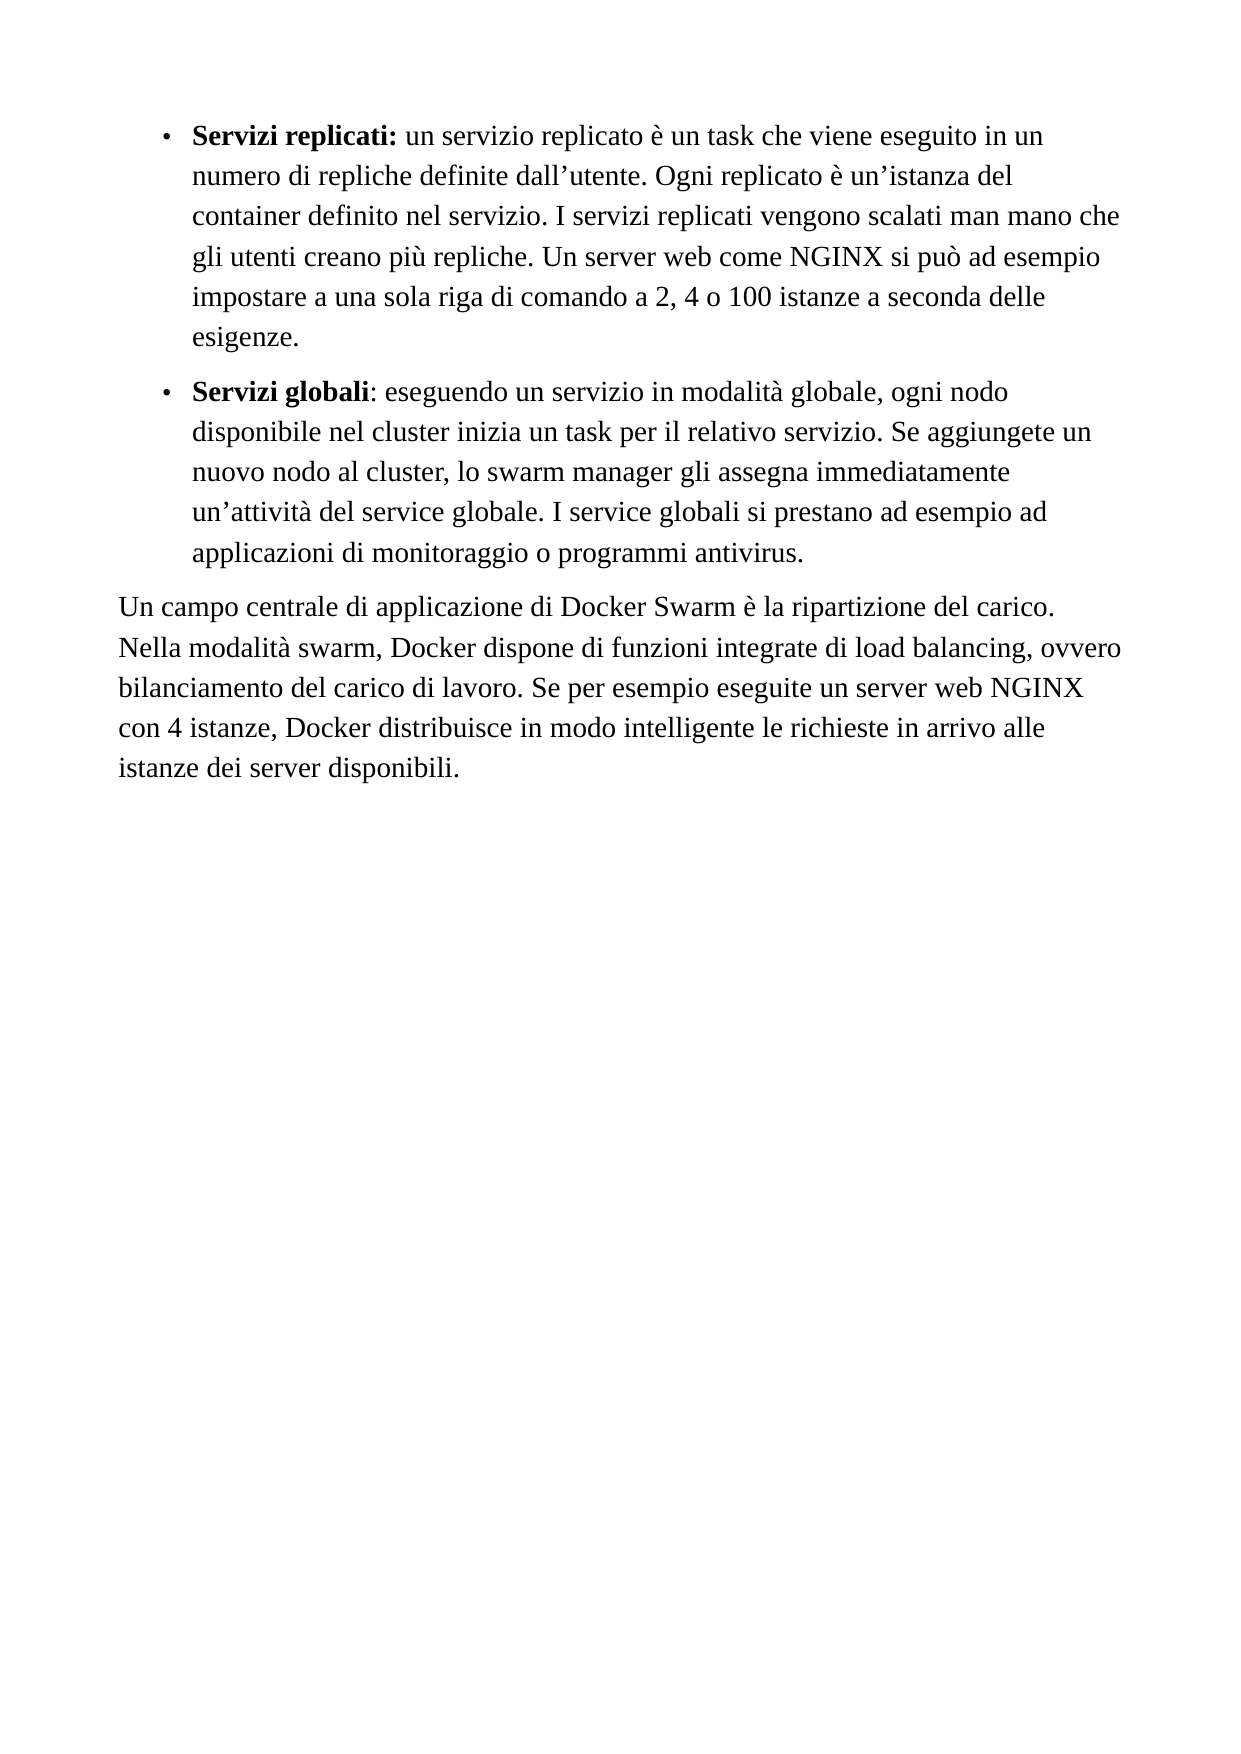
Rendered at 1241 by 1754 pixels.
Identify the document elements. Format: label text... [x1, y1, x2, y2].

list Servizi globali: eseguendo un servizio in modalità globale, ogni nodo disponibile nel cluster inizia un task per il relativo servizio. Se aggiungete un nuovo nodo al cluster, lo swarm manager gli assegna immediatamente un’attività del service globale. I service globali si prestano ad esempio ad applicazioni di monitoraggio o programmi antivirus. [162, 374, 1122, 568]
list Servizi replicati: un servizio replicato è un task che viene eseguito in un numero di repliche definite dall’utente. Ogni replicato è un’istanza del container definito nel servizio. I servizi replicati vengono scalati man mano che gli utenti creano più repliche. Un server web come NGINX si può ad esempio impostare a una sola riga di comando a 2, 4 o 100 istanze a seconda delle esigenze. [162, 118, 1122, 353]
text Un campo centrale di applicazione di Docker Swarm è la ripartizione del carico. Nella modalità swarm, Docker dispone di funzioni integrate di load balancing, ovvero bilanciamento del carico di lavoro. Se per esempio eseguite un server web NGINX con 4 istanze, Docker distribuisce in modo intelligente le richieste in arrivo alle istanze dei server disponibili. [118, 589, 1122, 784]
